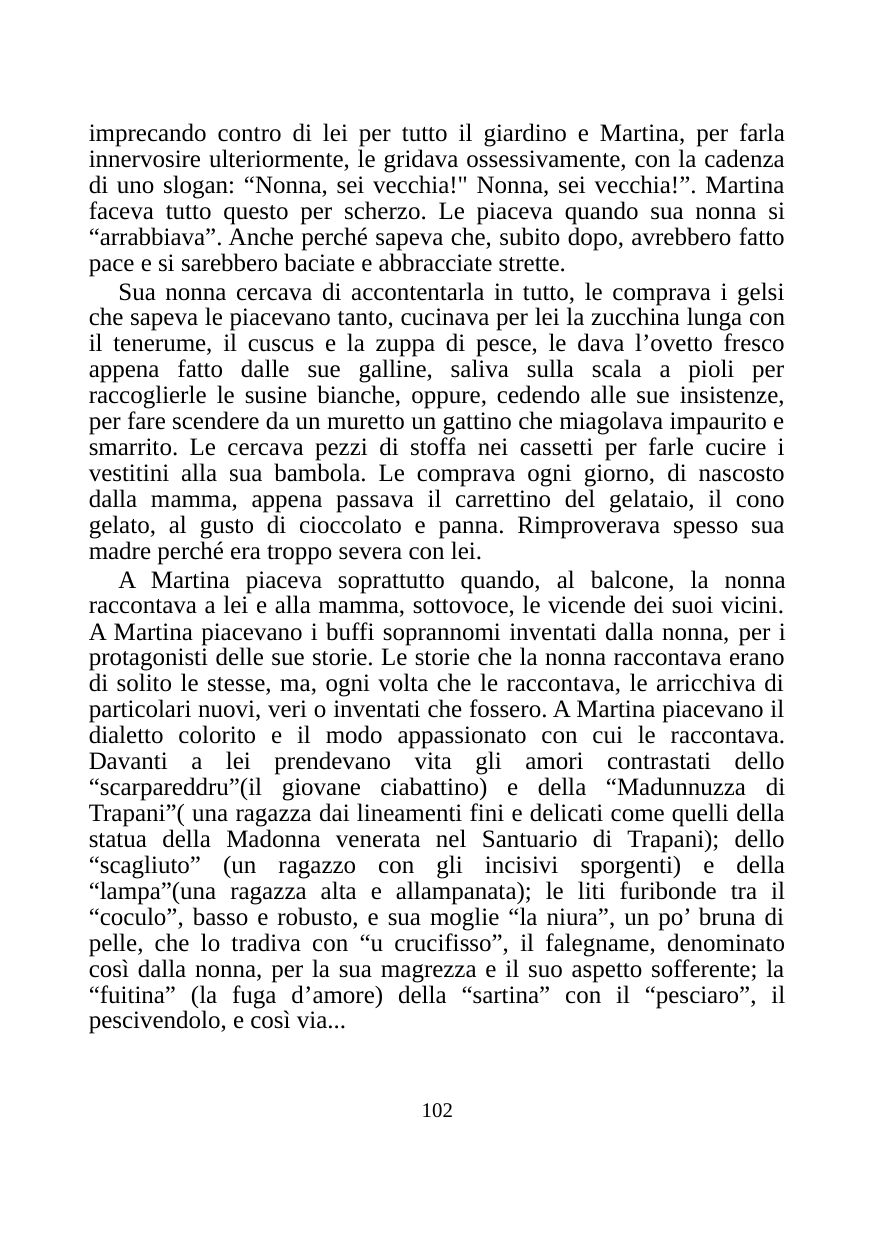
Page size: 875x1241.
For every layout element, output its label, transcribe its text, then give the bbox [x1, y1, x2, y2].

text imprecando contro di lei per tutto il giardino e Martina, per farla innervosire ulteriormente, le gridava ossessivamente, con la cadenza di uno slogan: “Nonna, sei vecchia!" Nonna, sei vecchia!”. Martina faceva tutto questo per scherzo. Le piaceva quando sua nonna si “arrabbiava”. Anche perché sapeva che, subito dopo, avrebbero fatto pace e si sarebbero baciate e abbracciate strette. [88, 118, 786, 277]
text Sua nonna cercava di accontentarla in tutto, le comprava i gelsi che sapeva le piacevano tanto, cucinava per lei la zucchina lunga con il tenerume, il cuscus e la zuppa di pesce, le dava l’ovetto fresco appena fatto dalle sue galline, saliva sulla scala a pioli per raccoglierle le susine bianche, oppure, cedendo alle sue insistenze, per fare scendere da un muretto un gattino che miagolava impaurito e smarrito. Le cercava pezzi di stoffa nei cassetti per farle cucire i vestitini alla sua bambola. Le comprava ogni giorno, di nascosto dalla mamma, appena passava il carrettino del gelataio, il cono gelato, al gusto di cioccolato e panna. Rimproverava spesso sua madre perché era troppo severa con lei. [88, 277, 786, 565]
text A Martina piaceva soprattutto quando, al balcone, la nonna raccontava a lei e alla mamma, sottovoce, le vicende dei suoi vicini. A Martina piacevano i buffi soprannomi inventati dalla nonna, per i protagonisti delle sue storie. Le storie che la nonna raccontava erano di solito le stesse, ma, ogni volta che le raccontava, le arricchiva di particolari nuovi, veri o inventati che fossero. A Martina piacevano il dialetto colorito e il modo appassionato con cui le raccontava. Davanti a lei prendevano vita gli amori contrastati dello “scarpareddru”(il giovane ciabattino) e della “Madunnuzza di Trapani”( una ragazza dai lineamenti fini e delicati come quelli della statua della Madonna venerata nel Santuario di Trapani); dello “scagliuto” (un ragazzo con gli incisivi sporgenti) e della “lampa”(una ragazza alta e allampanata); le liti furibonde tra il “coculo”, basso e robusto, e sua moglie “la niura”, un po’ bruna di pelle, che lo tradiva con “u crucifisso”, il falegname, denominato così dalla nonna, per la sua magrezza e il suo aspetto sofferente; la “fuitina” (la fuga d’amore) della “sartina” con il “pesciaro”, il pescivendolo, e così via... [88, 565, 786, 1034]
